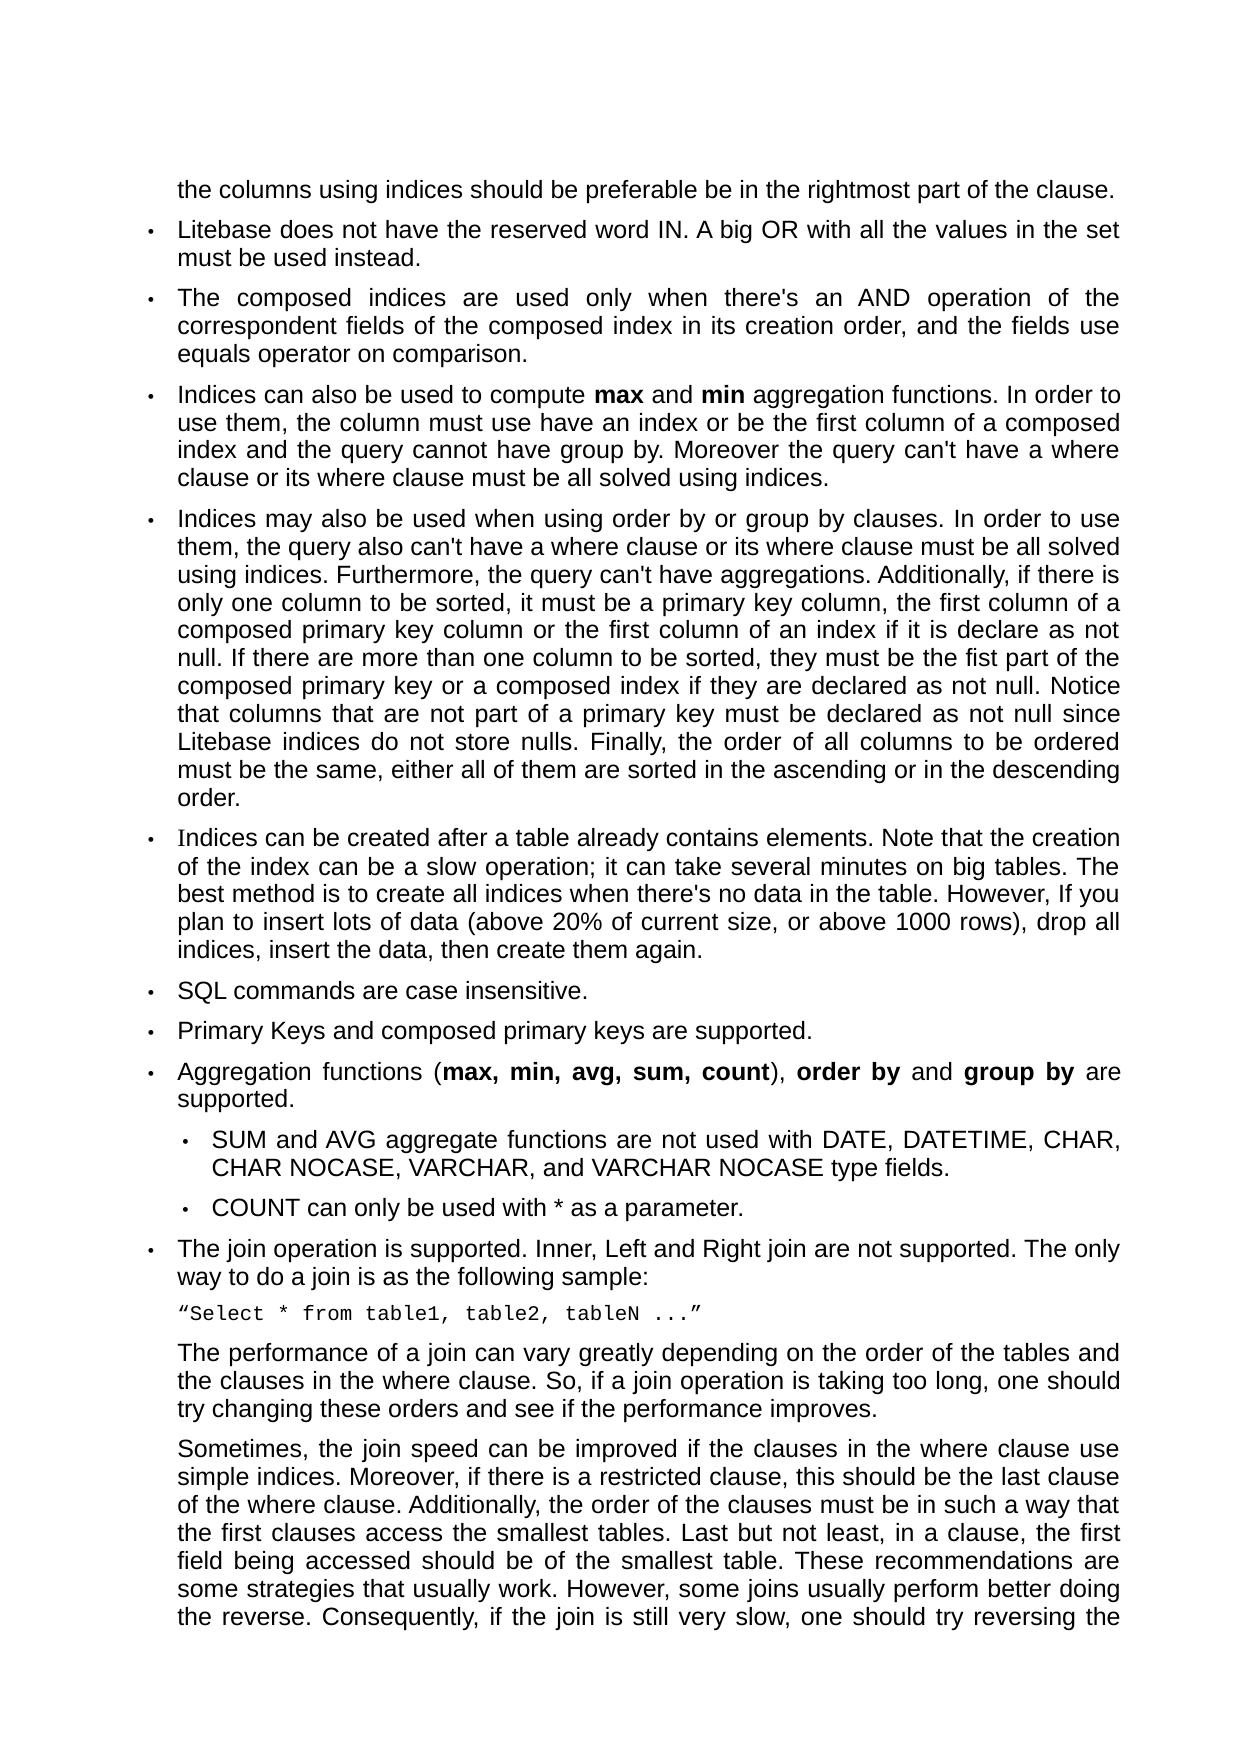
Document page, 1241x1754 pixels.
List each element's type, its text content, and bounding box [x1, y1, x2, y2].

list Litebase does not have the reserved word IN. A big OR with all the values in the set must be used instead. [148, 216, 1122, 272]
list Aggregation functions (max, min, avg, sum, count), order by and group by are supported. [148, 1057, 1122, 1113]
list The join operation is supported. Inner, Left and Right join are not supported. The only way to do a join is as the following sample: [148, 1234, 1122, 1290]
list COUNT can only be used with * as a parameter. [182, 1194, 1122, 1222]
list Indices may also be used when using order by or group by clauses. In order to use them, the query also can't have a where clause or its where clause must be all solved using indices. Furthermore, the query can't have aggregations. Additionally, if there is only one column to be sorted, it must be a primary key column, the first column of a composed primary key column or the first column of an index if it is declare as not null. If there are more than one column to be sorted, they must be the fist part of the composed primary key or a composed index if they are declared as not null. Notice that columns that are not part of a primary key must be declared as not null since Litebase indices do not store nulls. Finally, the order of all columns to be ordered must be the same, either all of them are sorted in the ascending or in the descending order. [148, 505, 1122, 812]
list The performance of a join can vary greatly depending on the order of the tables and the clauses in the where clause. So, if a join operation is taking too long, one should try changing these orders and see if the performance improves. [148, 1339, 1122, 1423]
list Sometimes, the join speed can be improved if the clauses in the where clause use simple indices. Moreover, if there is a restricted clause, this should be the last clause of the where clause. Additionally, the order of the clauses must be in such a way that the first clauses access the smallest tables. Last but not least, in a clause, the first field being accessed should be of the smallest table. These recommendations are some strategies that usually work. However, some joins usually perform better doing the reverse. Consequently, if the join is still very slow, one should try reversing the [148, 1435, 1122, 1631]
list Indices can be created after a table already contains elements. Note that the creation of the index can be a slow operation; it can take several minutes on big tables. The best method is to create all indices when there's no data in the table. However, If you plan to insert lots of data (above 20% of current size, or above 1000 rows), drop all indices, insert the data, then create them again. [148, 824, 1122, 964]
list SQL commands are case insensitive. [148, 976, 1122, 1004]
list “Select * from table1, table2, tableN ...” [148, 1303, 1122, 1326]
list SUM and AVG aggregate functions are not used with DATE, DATETIME, CHAR, CHAR NOCASE, VARCHAR, and VARCHAR NOCASE type fields. [182, 1126, 1122, 1181]
list Primary Keys and composed primary keys are supported. [148, 1017, 1122, 1045]
list Indices can also be used to compute max and min aggregation functions. In order to use them, the column must use have an index or be the first column of a composed index and the query cannot have group by. Moreover the query can't have a where clause or its where clause must be all solved using indices. [148, 381, 1122, 492]
list the columns using indices should be preferable be in the rightmost part of the clause. [148, 176, 1122, 203]
